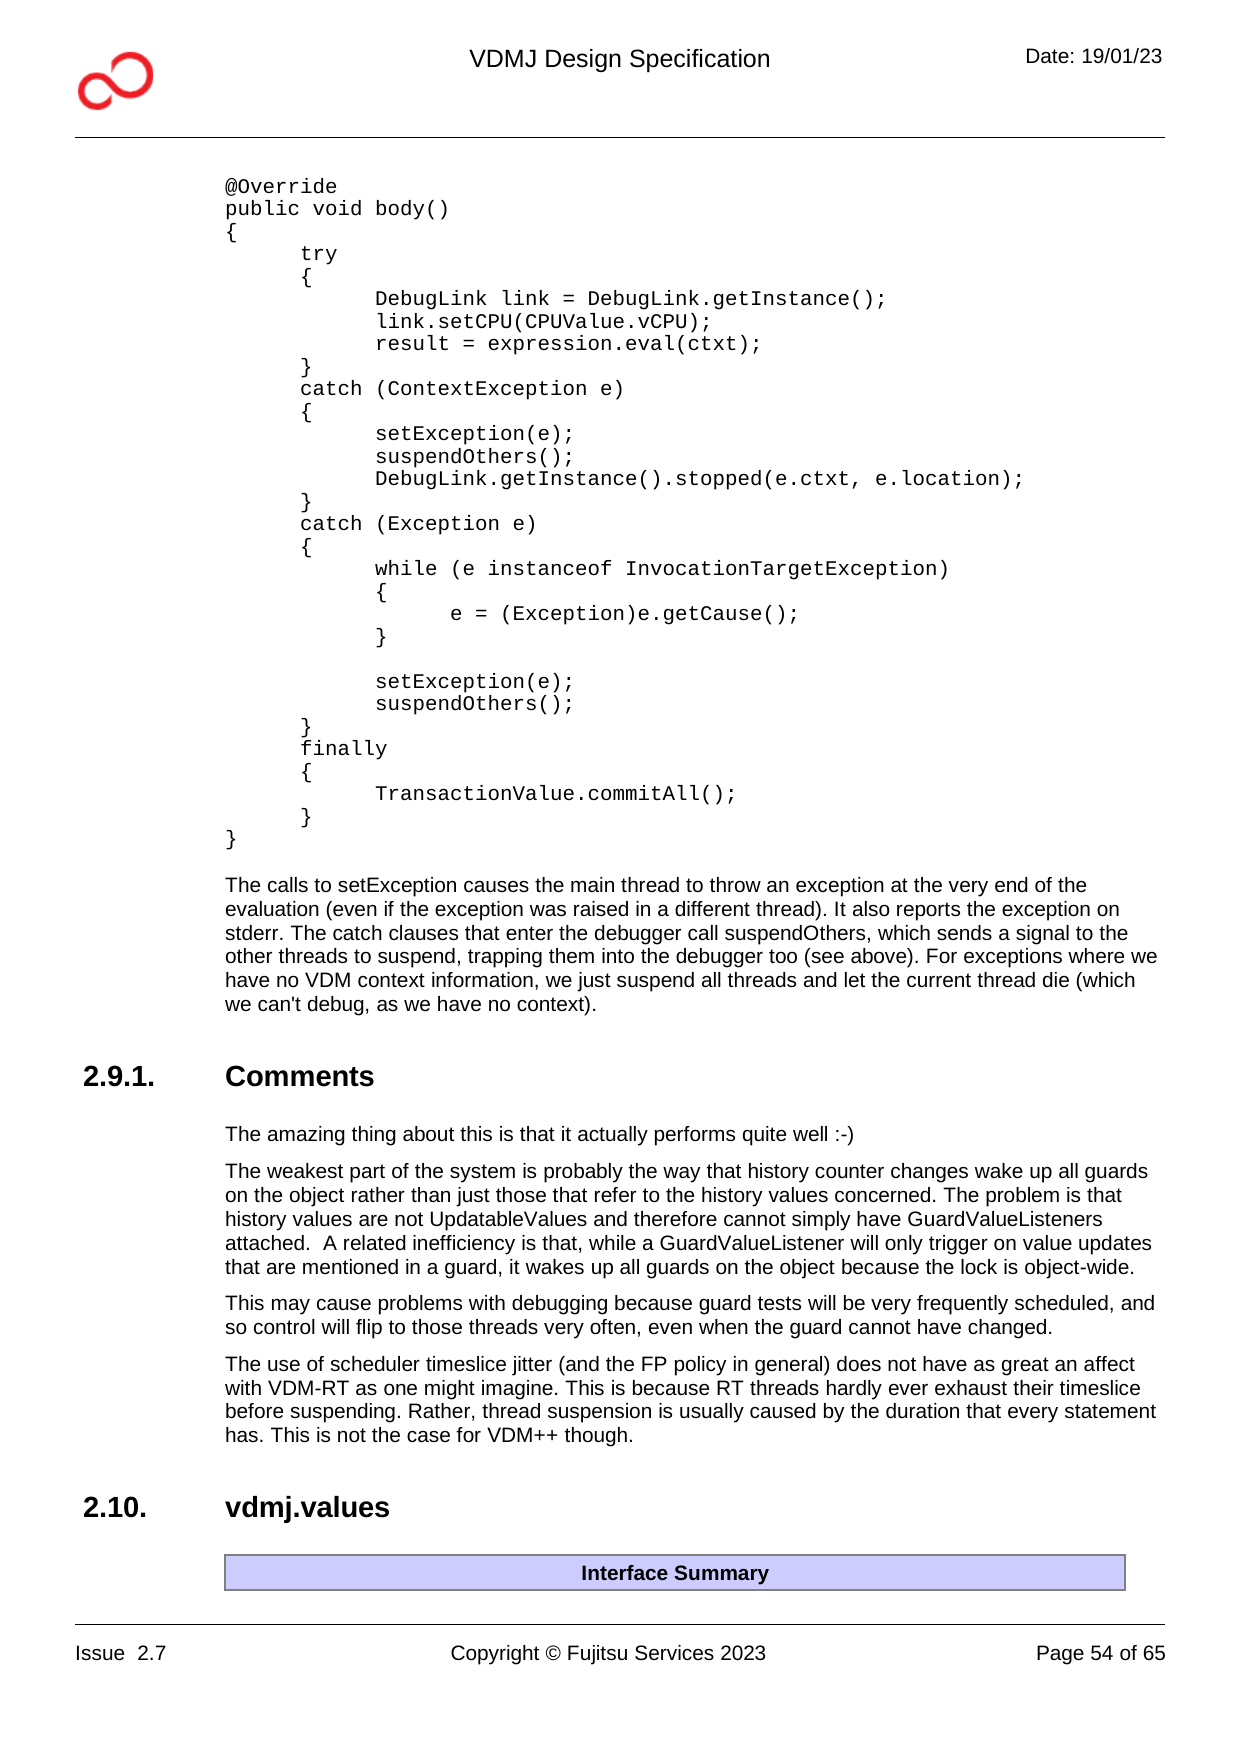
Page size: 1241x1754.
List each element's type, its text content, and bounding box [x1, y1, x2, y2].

text public void body() [225, 198, 1165, 220]
text { [225, 535, 1165, 558]
subtitle Comments [75, 1059, 1165, 1093]
text suspendOthers(); [225, 693, 1165, 715]
text result = expression.eval(ctxt); [225, 333, 1165, 355]
text DebugLink.getInstance().stopped(e.ctxt, e.location); [225, 468, 1165, 490]
picture [78, 44, 153, 120]
text } [225, 805, 1165, 828]
text { [225, 580, 1165, 603]
text catch (Exception e) [225, 513, 1165, 535]
text suspendOthers(); [225, 445, 1165, 468]
text The use of scheduler timeslice jitter (and the FP policy in general) does not have as great an affect with VDM-RT as one might imagine. This is because RT threads hardly ever exhaust their timeslice before suspending. Rather, thread suspension is usually caused by the duration that every statement has. This is not the case for VDM++ though. [225, 1352, 1165, 1448]
text link.setCPU(CPUValue.vCPU); [225, 310, 1165, 333]
text { [225, 760, 1165, 783]
text TransactionValue.commitAll(); [225, 783, 1165, 805]
text setException(e); [225, 670, 1165, 693]
text finally [225, 738, 1165, 760]
text setException(e); [225, 423, 1165, 445]
text The amazing thing about this is that it actually performs quite well :-) [225, 1123, 1165, 1147]
text } [225, 828, 1165, 850]
text The weakest part of the system is probably the way that history counter changes wake up all guards on the object rather than just those that refer to the history values concerned. The problem is that history values are not UpdatableValues and therefore cannot simply have GuardValueListeners attached. A related inefficiency is that, while a GuardValueListener will only trigger on value updates that are mentioned in a guard, it wakes up all guards on the object because the lock is object-wide. [225, 1159, 1165, 1279]
text e = (Exception)e.getCause(); [225, 603, 1165, 625]
text try [225, 243, 1165, 265]
text DebugLink link = DebugLink.getInstance(); [225, 288, 1165, 310]
text } [225, 490, 1165, 513]
text This may cause problems with debugging because guard tests will be very frequently scheduled, and so control will flip to those threads very often, even when the guard cannot have changed. [225, 1291, 1165, 1339]
text { [225, 400, 1165, 423]
text @Override [225, 175, 1165, 198]
text } [225, 355, 1165, 378]
text { [225, 265, 1165, 288]
text The calls to setException causes the main thread to throw an exception at the very end of the evaluation (even if the exception was raised in a different thread). It also reports the exception on stderr. The catch clauses that enter the debugger call suspendOthers, which sends a signal to the other threads to suspend, trapping them into the debugger too (see above). For exceptions where we have no VDM context information, we just suspend all threads and let the current thread die (which we can't debug, as we have no context). [225, 873, 1165, 1017]
text } [225, 625, 1165, 648]
text } [225, 715, 1165, 738]
table_header Interface Summary [226, 1556, 1124, 1589]
text catch (ContextException e) [225, 378, 1165, 400]
subtitle vdmj.values [75, 1490, 1165, 1524]
text while (e instanceof InvocationTargetException) [225, 558, 1165, 580]
text { [225, 220, 1165, 243]
